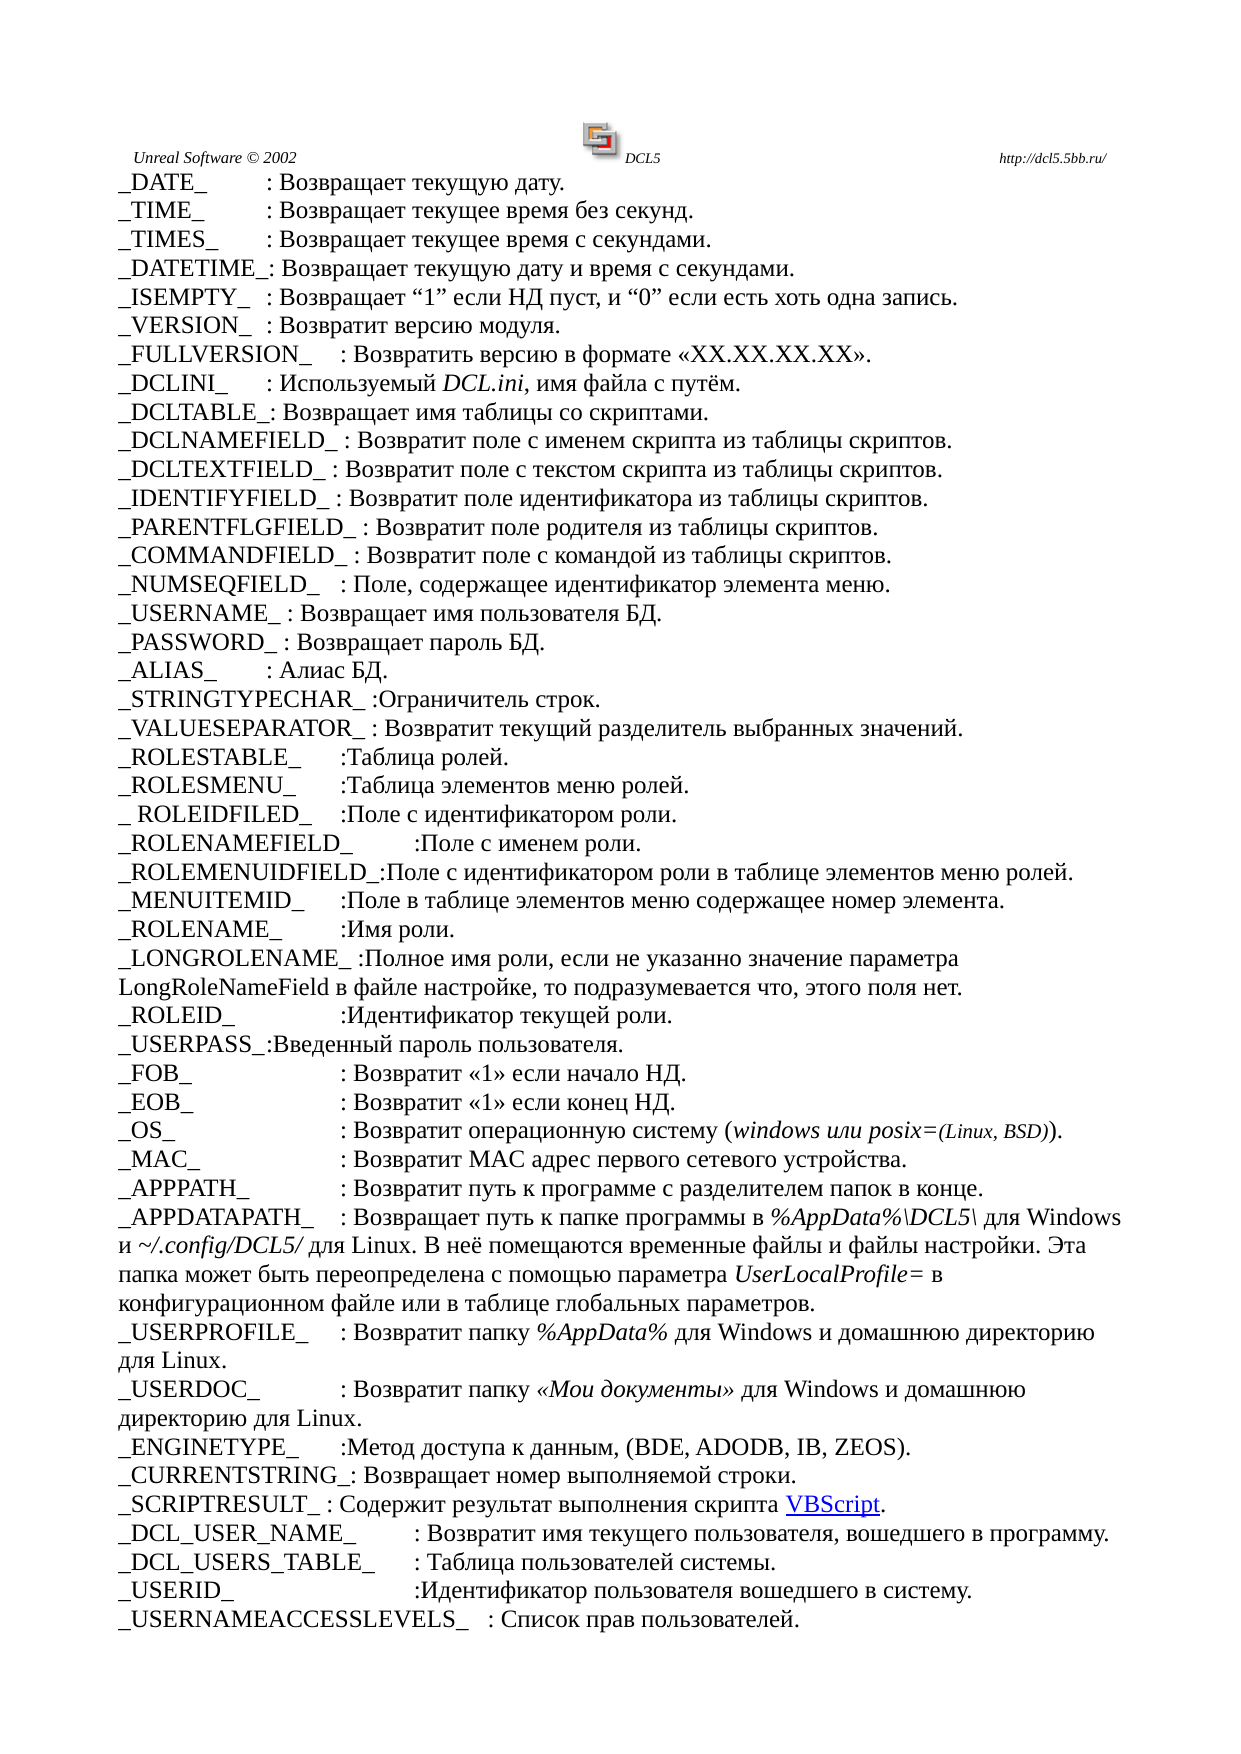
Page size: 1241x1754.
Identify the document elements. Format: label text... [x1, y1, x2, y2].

text _COMMANDFIELD_ : Возвратит поле с командой из таблицы скриптов. [118, 540, 1122, 569]
text _USERPROFILE_ : Возвратит папку %AppData% для Windows и домашнюю директорию для Linux. [118, 1317, 1122, 1374]
text _DCLNAMEFIELD_ : Возвратит поле с именем скрипта из таблицы скриптов. [118, 425, 1122, 454]
text _ROLENAME_ :Имя роли. [118, 914, 1122, 943]
text _TIMES_ : Возвращает текущее время с секундами. [118, 224, 1122, 253]
text _ISEMPTY_ : Возвращает “1” если НД пуст, и “0” если есть хоть одна запись. [118, 282, 1122, 310]
text _ROLEMENUIDFIELD_:Поле с идентификатором роли в таблице элементов меню ролей. [118, 857, 1122, 885]
text _OS_ : Возвратит операционную систему (windows или posix=(Linux, BSD)). [118, 1115, 1122, 1144]
text _DCL_USER_NAME_ : Возвратит имя текущего пользователя, вошедшего в программу. [118, 1518, 1122, 1547]
text _PARENTFLGFIELD_ : Возвратит поле родителя из таблицы скриптов. [118, 512, 1122, 540]
text _LONGROLENAME_ :Полное имя роли, если не указанно значение параметра LongRoleNameField в файле настройке, то подразумевается что, этого поля нет. [118, 943, 1122, 1000]
text _FOB_ : Возвратит «1» если начало НД. [118, 1058, 1122, 1087]
text _ROLESMENU_ :Таблица элементов меню ролей. [118, 770, 1122, 799]
text _IDENTIFYFIELD_ : Возвратит поле идентификатора из таблицы скриптов. [118, 483, 1122, 512]
text _EOB_ : Возвратит «1» если конец НД. [118, 1087, 1122, 1115]
text _ROLENAMEFIELD_ :Поле с именем роли. [118, 828, 1122, 857]
text _PASSWORD_ : Возвращает пароль БД. [118, 627, 1122, 655]
text _MENUITEMID_ :Поле в таблице элементов меню содержащее номер элемента. [118, 885, 1122, 914]
text _DCLTEXTFIELD_ : Возвратит поле с текстом скрипта из таблицы скриптов. [118, 454, 1122, 483]
text _ALIAS_ : Алиас БД. [118, 655, 1122, 684]
text _ ROLEIDFILED_ :Поле с идентификатором роли. [118, 799, 1122, 828]
text _ROLEID_ :Идентификатор текущей роли. [118, 1000, 1122, 1029]
text _APPPATH_ : Возвратит путь к программе с разделителем папок в конце. [118, 1173, 1122, 1202]
text _FULLVERSION_ : Возвратить версию в формате «ХX.XX.ХX.ХX». [118, 339, 1122, 368]
text _SCRIPTRESULT_ : Содержит результат выполнения скрипта VBScript. [118, 1489, 1122, 1518]
text _CURRENTSTRING_: Возвращает номер выполняемой строки. [118, 1460, 1122, 1489]
text _USERPASS_ :Введенный пароль пользователя. [118, 1029, 1122, 1058]
text _DCL_USERS_TABLE_ : Таблица пользователей системы. [118, 1547, 1122, 1575]
text _USERDOC_ : Возвратит папку «Мои документы» для Windows и домашнюю директорию для Linux. [118, 1374, 1122, 1432]
text _MAC_ : Возвратит MAC адрес первого сетевого устройства. [118, 1144, 1122, 1173]
text _USERID_ :Идентификатор пользователя вошедшего в систему. [118, 1575, 1122, 1604]
text _DCLINI_ : Используемый DCL.ini, имя файла с путём. [118, 368, 1122, 397]
text _TIME_ : Возвращает текущее время без секунд. [118, 195, 1122, 224]
text _DATE_ : Возвращает текущую дату. [118, 167, 1122, 195]
text _ROLESTABLE_ :Таблица ролей. [118, 742, 1122, 770]
text _NUMSEQFIELD_ : Поле, содержащее идентификатор элемента меню. [118, 569, 1122, 598]
text _VERSION_ : Возвратит версию модуля. [118, 310, 1122, 339]
text _USERNAMEACCESSLEVELS_ : Список прав пользователей. [118, 1604, 1122, 1633]
text _DCLTABLE_: Возвращает имя таблицы со скриптами. [118, 397, 1122, 425]
text _DATETIME_: Возвращает текущую дату и время с секундами. [118, 253, 1122, 282]
text _USERNAME_ : Возвращает имя пользователя БД. [118, 598, 1122, 627]
text _STRINGTYPECHAR_ :Ограничитель строк. [118, 684, 1122, 713]
text _VALUESEPARATOR_ : Возвратит текущий разделитель выбранных значений. [118, 713, 1122, 742]
picture [579, 118, 625, 164]
text _APPDATAPATH_ : Возвращает путь к папке программы в %AppData%\DCL5\ для Windows и ~/.config/DCL5/ для Linux. В неё помещаются временные файлы и файлы настройки. Эта папка может быть переопределена с помощью параметра UserLocalProfile= в конфигурационном файле или в таблице глобальных параметров. [118, 1202, 1122, 1317]
text _ENGINETYPE_ :Метод доступа к данным, (BDE, ADODB, IB, ZEOS). [118, 1432, 1122, 1460]
